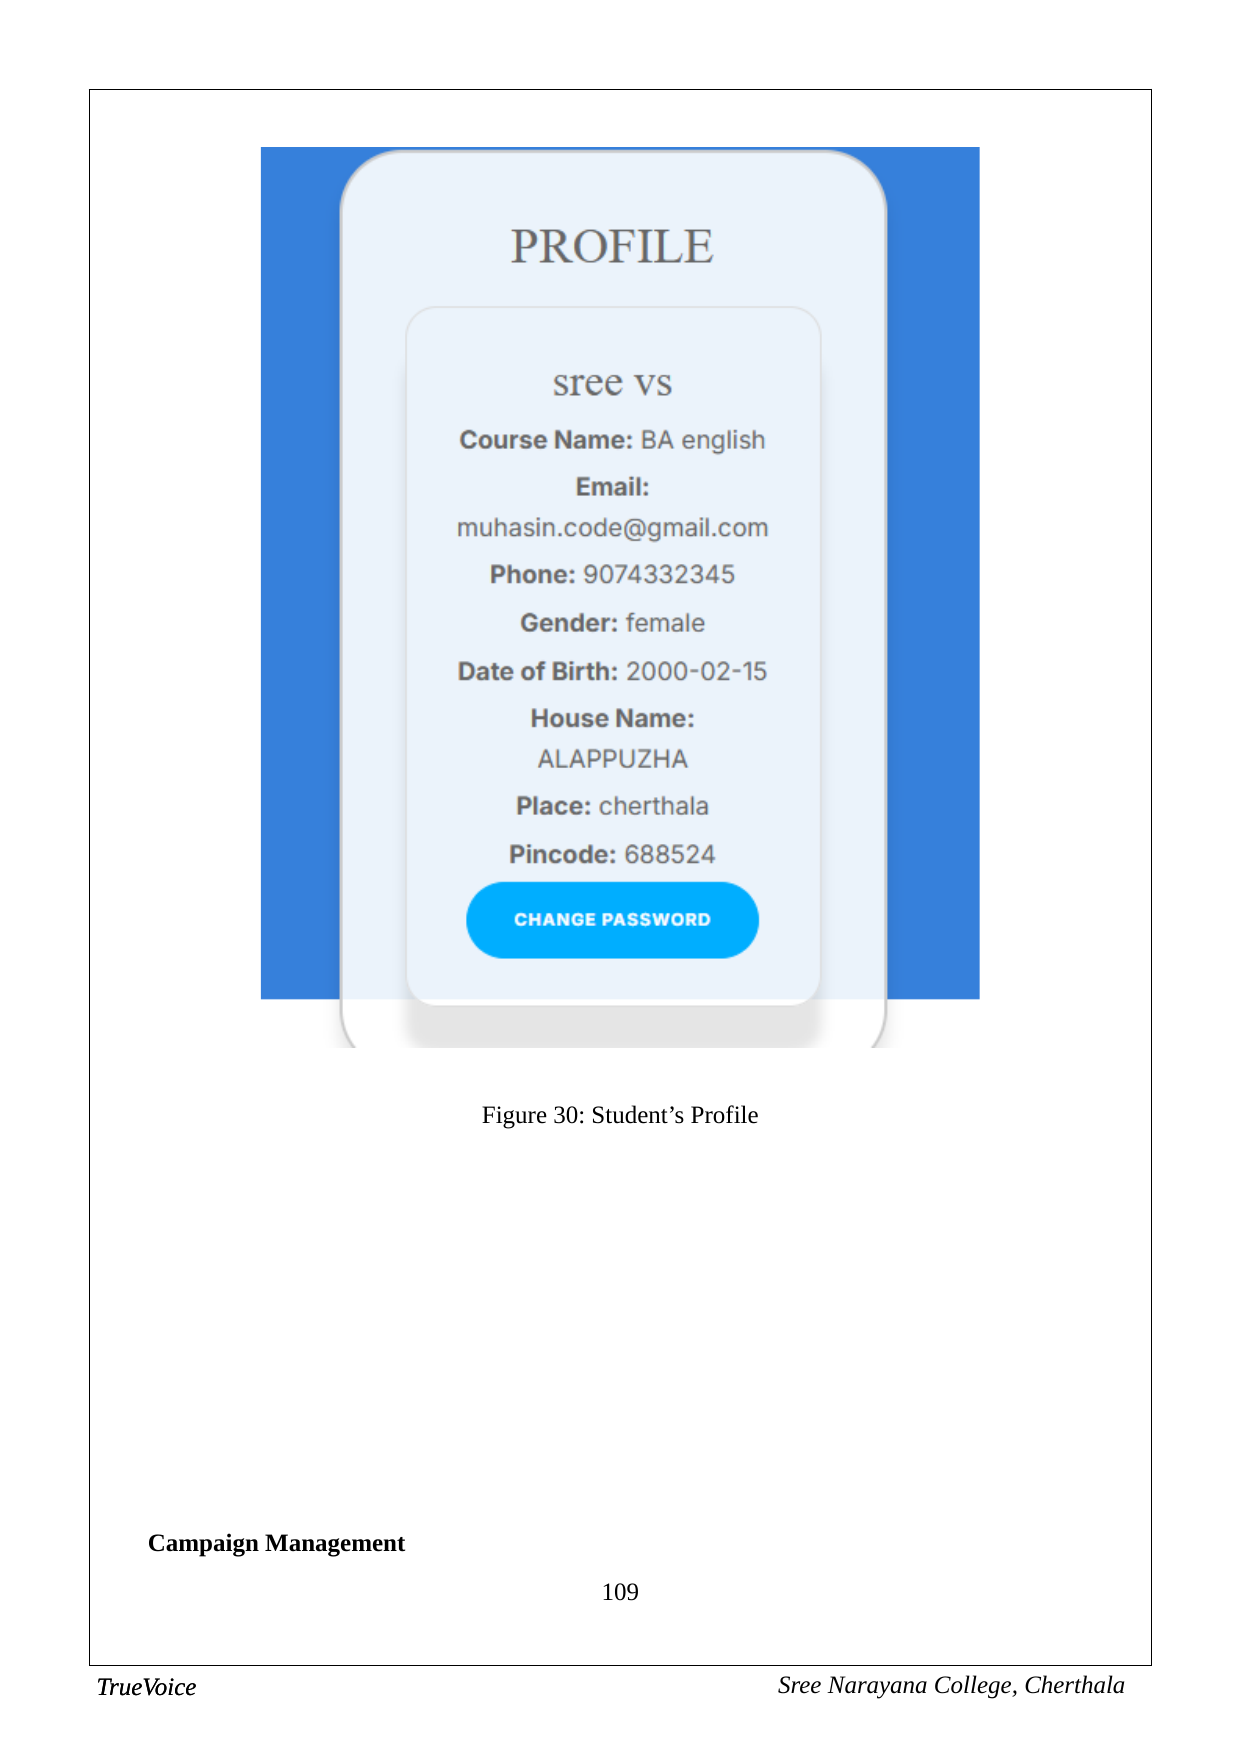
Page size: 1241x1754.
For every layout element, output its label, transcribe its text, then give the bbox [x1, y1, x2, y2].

text Campaign Management [148, 1528, 1092, 1557]
text Figure 30: Student’s Profile [148, 1100, 1092, 1128]
picture [260, 147, 980, 1048]
